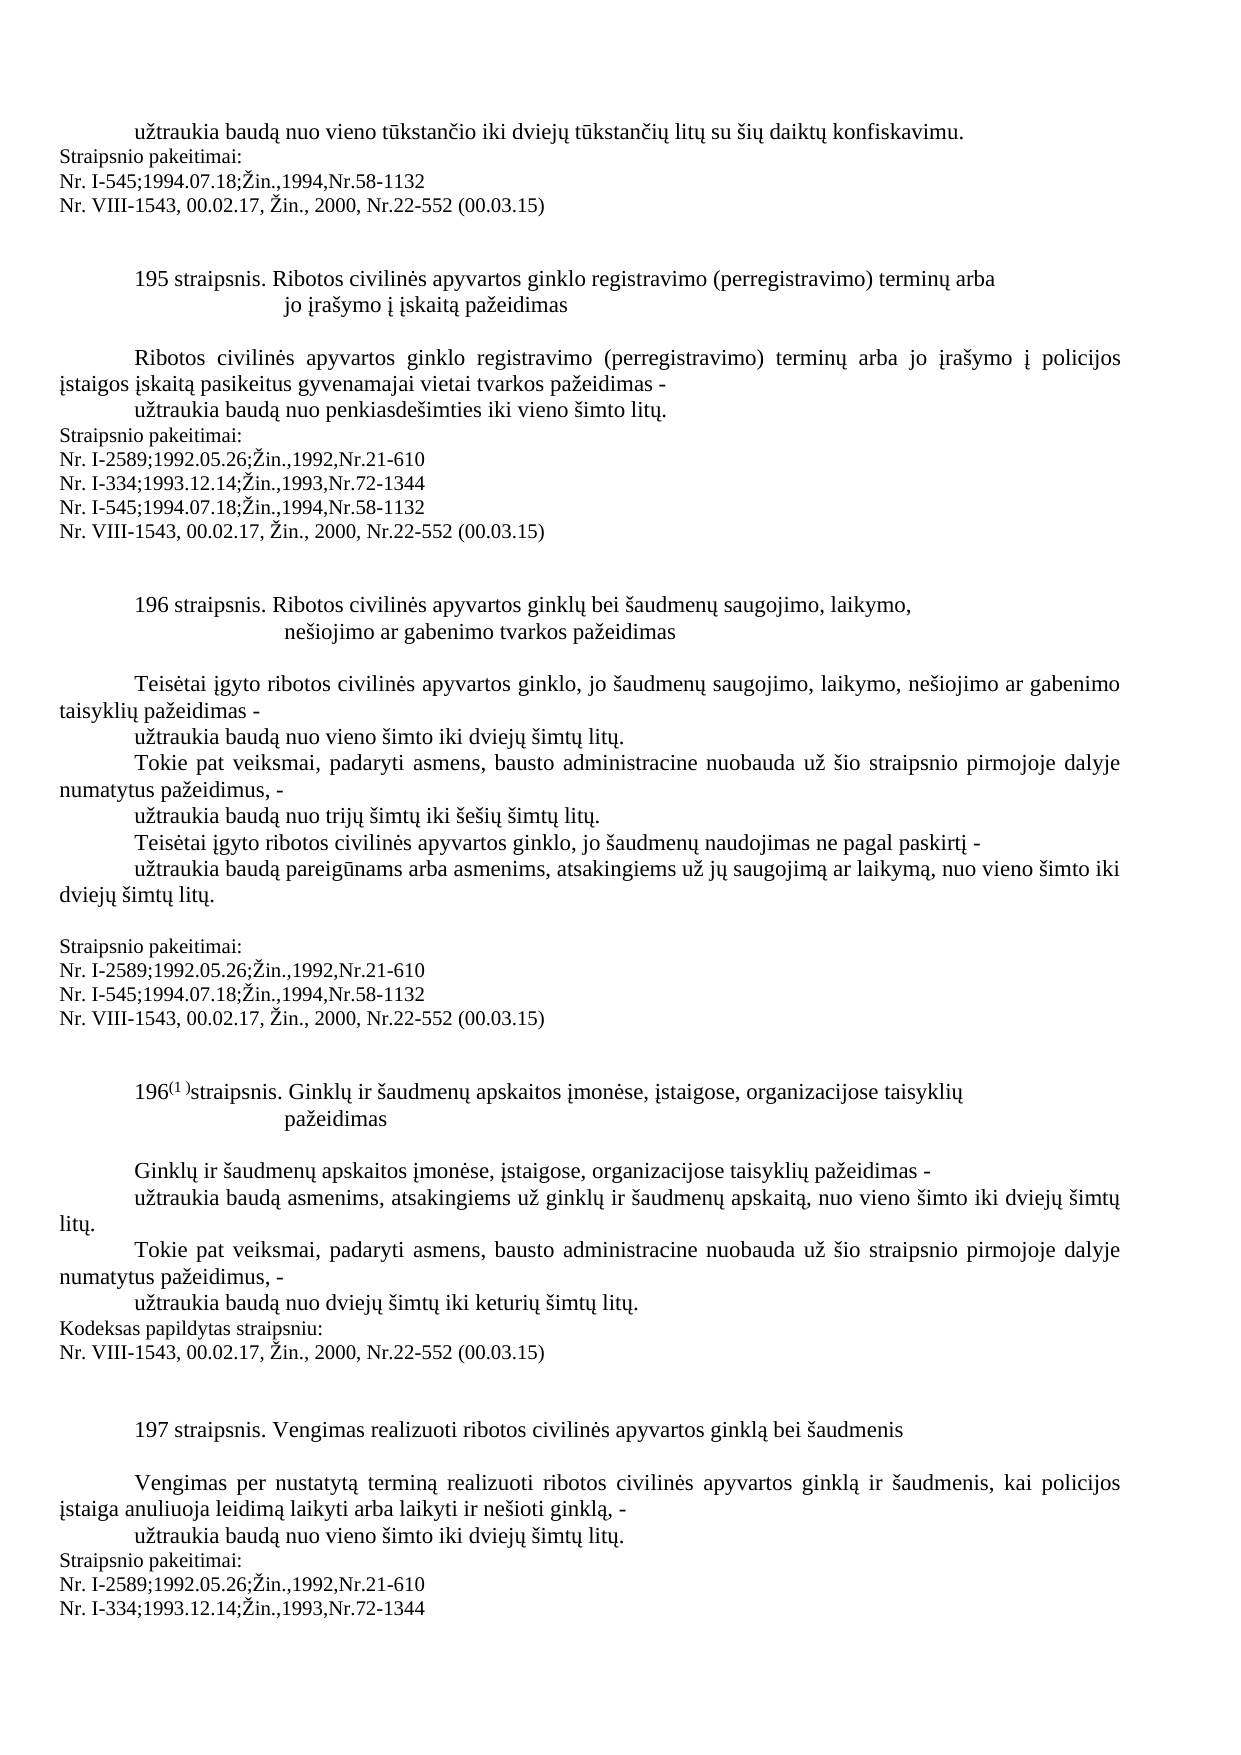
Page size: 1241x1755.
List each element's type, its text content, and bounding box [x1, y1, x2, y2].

text Nr. I-545;1994.07.18;Žin.,1994,Nr.58-1132 [59, 168, 1122, 193]
text Straipsnio pakeitimai: [59, 144, 1122, 168]
text Nr. VIII-1543, 00.02.17, Žin., 2000, Nr.22-552 (00.03.15) [59, 193, 1122, 217]
text užtraukia baudą nuo penkiasdešimties iki vieno šimto litų. [59, 397, 1122, 423]
text Nr. VIII-1543, 00.02.17, Žin., 2000, Nr.22-552 (00.03.15) [59, 519, 1122, 543]
text 195 straipsnis. Ribotos civilinės apyvartos ginklo registravimo (perregistravimo) terminų arba [134, 265, 1122, 291]
text 197 straipsnis. Vengimas realizuoti ribotos civilinės apyvartos ginklą bei šaudmenis [134, 1416, 1122, 1443]
text Nr. I-2589;1992.05.26;Žin.,1992,Nr.21-610 [59, 1572, 1122, 1596]
text Vengimas per nustatytą terminą realizuoti ribotos civilinės apyvartos ginklą ir šaudmenis, kai policijos įstaiga anuliuoja leidimą laikyti arba laikyti ir nešioti ginklą, - [59, 1469, 1122, 1522]
text Teisėtai įgyto ribotos civilinės apyvartos ginklo, jo šaudmenų naudojimas ne pagal paskirtį - [59, 828, 1122, 855]
text nešiojimo ar gabenimo tvarkos pažeidimas [284, 618, 1122, 644]
text Straipsnio pakeitimai: [59, 423, 1122, 447]
text Kodeksas papildytas straipsniu: [59, 1316, 1122, 1339]
text 196(1 )straipsnis. Ginklų ir šaudmenų apskaitos įmonėse, įstaigose, organizacijose taisyklių [134, 1078, 1122, 1105]
text užtraukia baudą nuo vieno šimto iki dviejų šimtų litų. [59, 723, 1122, 749]
text Nr. VIII-1543, 00.02.17, Žin., 2000, Nr.22-552 (00.03.15) [59, 1339, 1122, 1364]
text užtraukia baudą nuo trijų šimtų iki šešių šimtų litų. [59, 802, 1122, 828]
text užtraukia baudą nuo dviejų šimtų iki keturių šimtų litų. [59, 1289, 1122, 1316]
text užtraukia baudą asmenims, atsakingiems už ginklų ir šaudmenų apskaitą, nuo vieno šimto iki dviejų šimtų litų. [59, 1184, 1122, 1236]
text Nr. VIII-1543, 00.02.17, Žin., 2000, Nr.22-552 (00.03.15) [59, 1006, 1122, 1030]
text Nr. I-334;1993.12.14;Žin.,1993,Nr.72-1344 [59, 1596, 1122, 1620]
text užtraukia baudą nuo vieno tūkstančio iki dviejų tūkstančių litų su šių daiktų konfiskavimu. [59, 118, 1122, 144]
text jo įrašymo į įskaitą pažeidimas [284, 291, 1122, 317]
text pažeidimas [284, 1105, 1122, 1131]
text Nr. I-334;1993.12.14;Žin.,1993,Nr.72-1344 [59, 471, 1122, 495]
text Straipsnio pakeitimai: [59, 1548, 1122, 1572]
text Nr. I-2589;1992.05.26;Žin.,1992,Nr.21-610 [59, 447, 1122, 471]
text 196 straipsnis. Ribotos civilinės apyvartos ginklų bei šaudmenų saugojimo, laikymo, [134, 591, 1122, 618]
text Tokie pat veiksmai, padaryti asmens, bausto administracine nuobauda už šio straipsnio pirmojoje dalyje numatytus pažeidimus, - [59, 749, 1122, 802]
text Tokie pat veiksmai, padaryti asmens, bausto administracine nuobauda už šio straipsnio pirmojoje dalyje numatytus pažeidimus, - [59, 1236, 1122, 1289]
text Nr. I-2589;1992.05.26;Žin.,1992,Nr.21-610 [59, 958, 1122, 982]
text Ribotos civilinės apyvartos ginklo registravimo (perregistravimo) terminų arba jo įrašymo į policijos įstaigos įskaitą pasikeitus gyvenamajai vietai tvarkos pažeidimas - [59, 344, 1122, 397]
text Nr. I-545;1994.07.18;Žin.,1994,Nr.58-1132 [59, 982, 1122, 1006]
text Ginklų ir šaudmenų apskaitos įmonėse, įstaigose, organizacijose taisyklių pažeidimas - [59, 1157, 1122, 1184]
text užtraukia baudą nuo vieno šimto iki dviejų šimtų litų. [59, 1522, 1122, 1548]
text Straipsnio pakeitimai: [59, 934, 1122, 958]
text užtraukia baudą pareigūnams arba asmenims, atsakingiems už jų saugojimą ar laikymą, nuo vieno šimto iki dviejų šimtų litų. [59, 855, 1122, 908]
text Teisėtai įgyto ribotos civilinės apyvartos ginklo, jo šaudmenų saugojimo, laikymo, nešiojimo ar gabenimo taisyklių pažeidimas - [59, 670, 1122, 723]
text Nr. I-545;1994.07.18;Žin.,1994,Nr.58-1132 [59, 495, 1122, 519]
